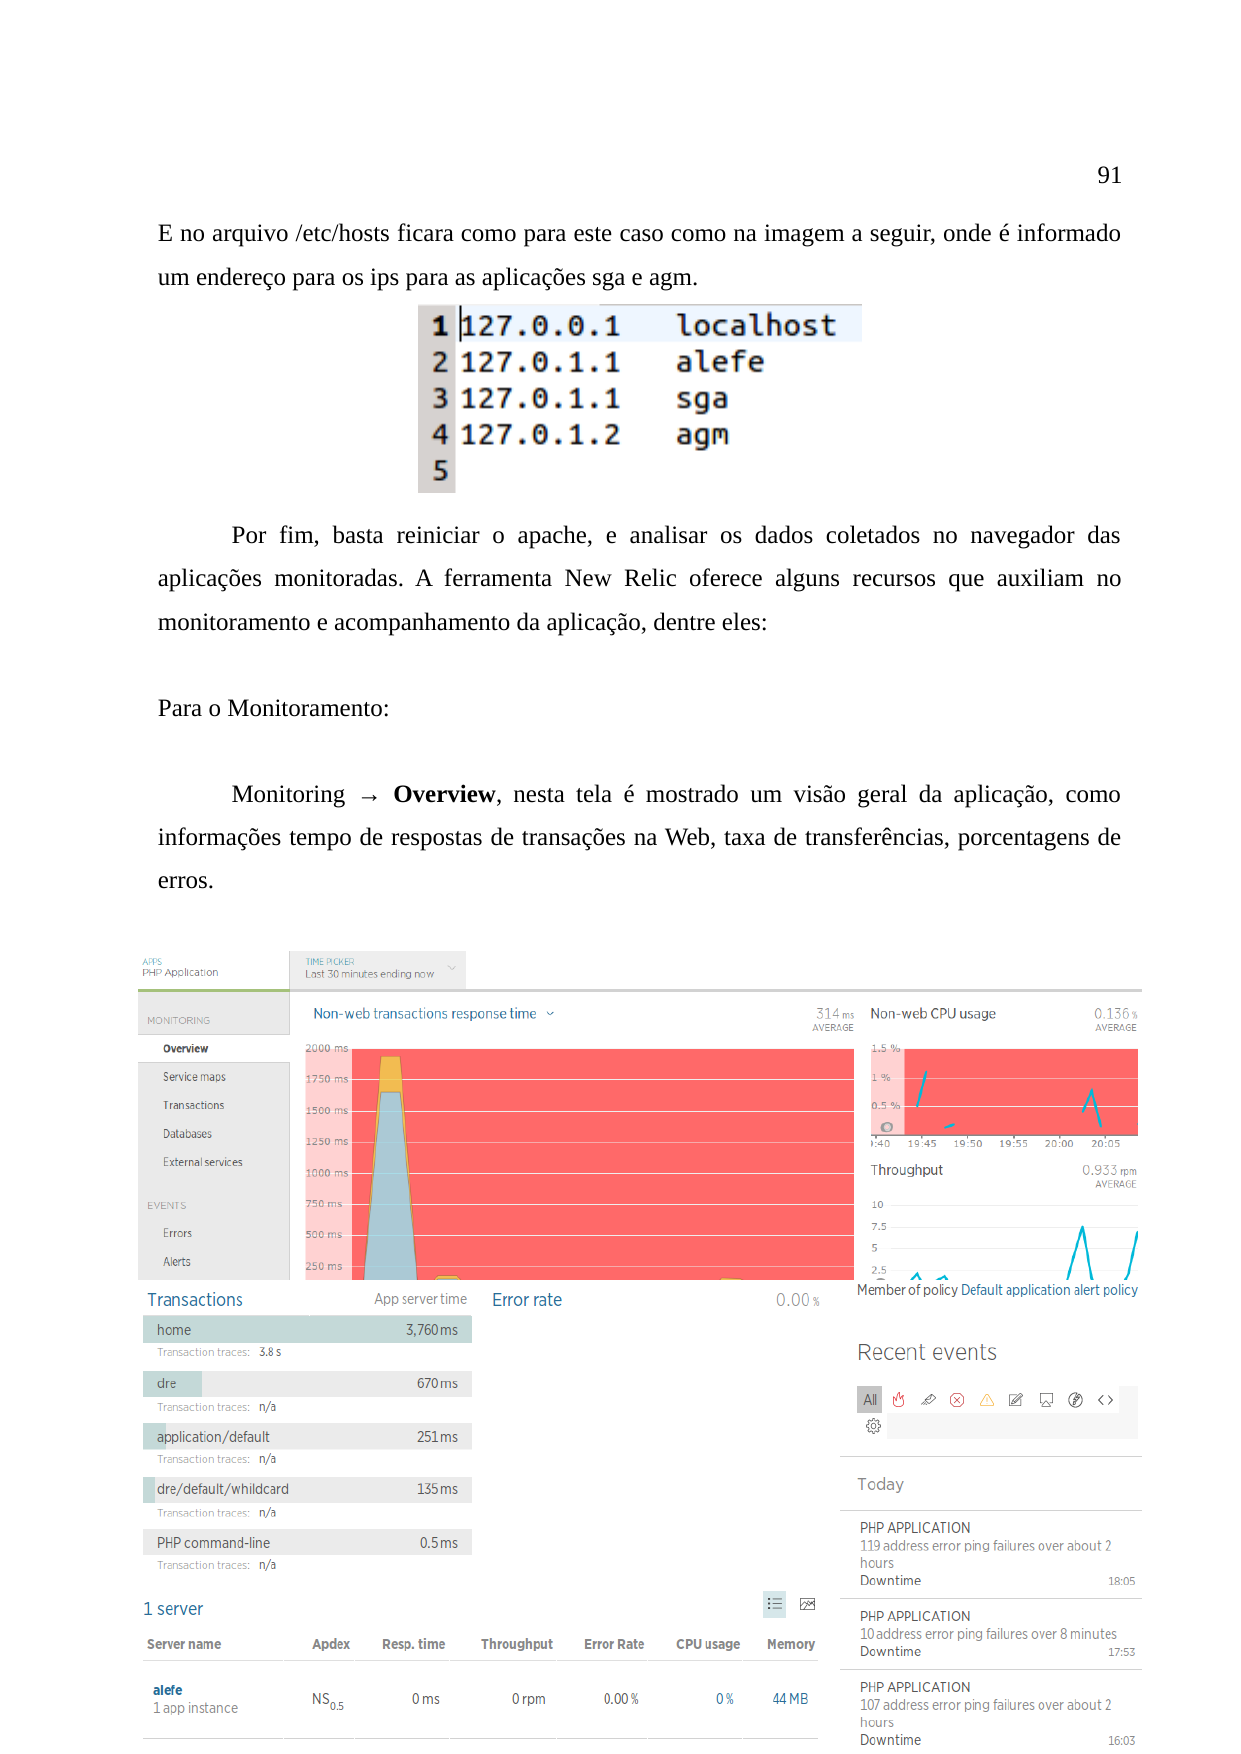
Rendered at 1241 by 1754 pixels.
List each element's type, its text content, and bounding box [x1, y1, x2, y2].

text Monitoring → Overview, nesta tela é mostrado um visão geral da aplicação, como informações tempo de respostas de transações na Web, taxa de transferências, porcentagens de erros. [158, 779, 1122, 894]
picture [138, 951, 1142, 1754]
text Por fim, basta reiniciar o apache, e analisar os dados coletados no navegador das aplicações monitoradas. A ferramenta New Relic oferece alguns recursos que auxiliam no monitoramento e acompanhamento da aplicação, dentre eles: [158, 520, 1122, 635]
text Para o Monitoramento: [158, 693, 1122, 722]
picture [418, 304, 862, 493]
text E no arquivo /etc/hosts ficara como para este caso como na imagem a seguir, onde é informado um endereço para os ips para as aplicações sga e agm. [158, 218, 1122, 290]
